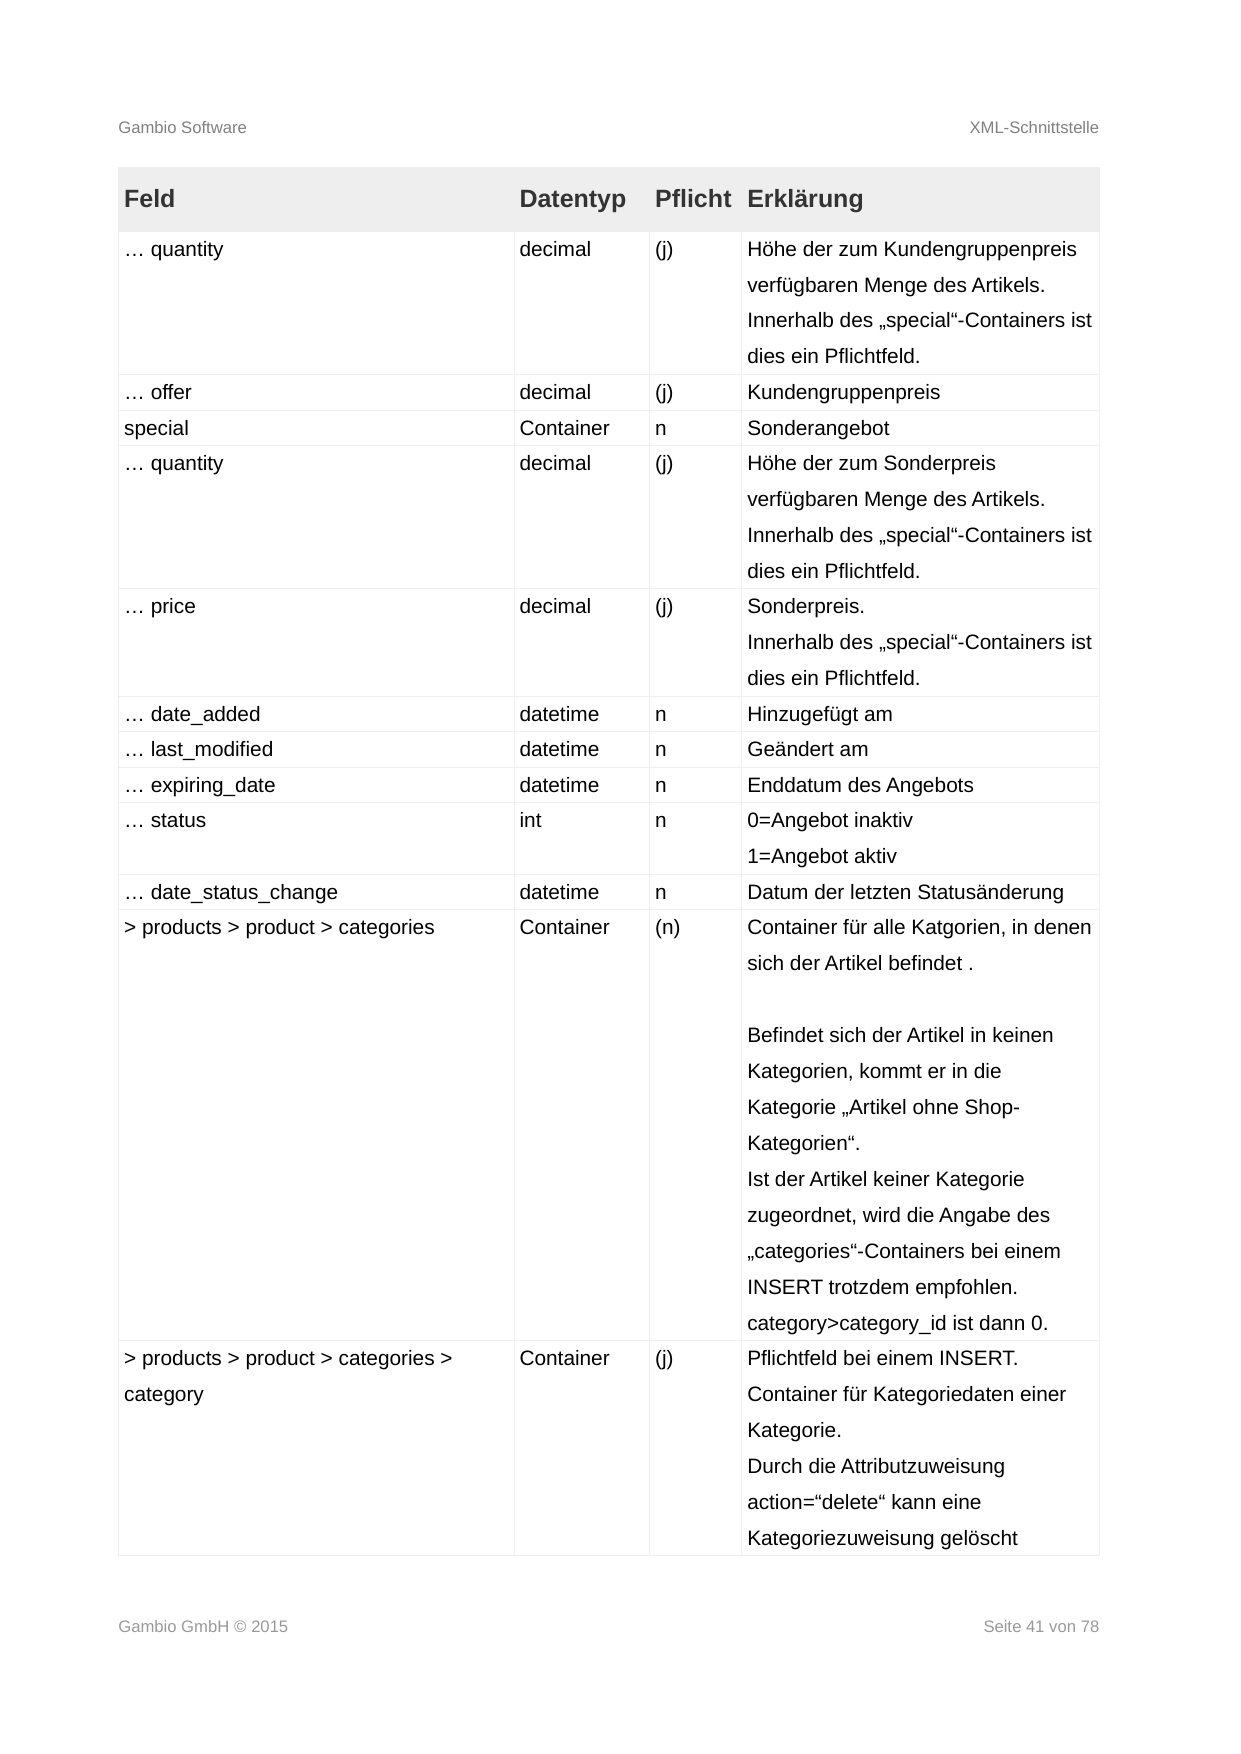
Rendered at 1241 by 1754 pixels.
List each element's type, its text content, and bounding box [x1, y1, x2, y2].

table_cell Container [515, 910, 649, 1340]
table_cell n [650, 875, 741, 909]
table_cell … quantity [119, 232, 514, 374]
table_cell … price [119, 589, 514, 696]
table_cell special [119, 411, 514, 445]
table_cell datetime [515, 732, 649, 767]
table_cell (j) [650, 232, 741, 374]
table_cell (j) [650, 375, 741, 409]
table_cell decimal [515, 446, 649, 588]
table_cell (j) [650, 1341, 741, 1555]
table_cell datetime [515, 875, 649, 909]
table_cell n [650, 803, 741, 874]
table_cell Container für alle Katgorien, in denen sich der Artikel befindet . Befindet sich der Artikel in keinen Kategorien, kommt er in die Kategorie „Artikel ohne Shop- Kategorien“. Ist der Artikel keiner Kategorie zugeordnet, wird die Angabe des „categories“-Containers bei einem INSERT trotzdem empfohlen. category>category_id ist dann 0. [742, 910, 1099, 1340]
table_cell Pflichtfeld bei einem INSERT. Container für Kategoriedaten einer Kategorie. Durch die Attributzuweisung action=“delete“ kann eine Kategoriezuweisung gelöscht [742, 1341, 1099, 1555]
table_cell … date_added [119, 697, 514, 731]
table_cell … offer [119, 375, 514, 409]
table_cell … status [119, 803, 514, 874]
table_cell … date_status_change [119, 875, 514, 909]
table_cell (n) [650, 910, 741, 1340]
table_cell datetime [515, 697, 649, 731]
table_cell … expiring_date [119, 768, 514, 802]
table_cell > products > product > categories [119, 910, 514, 1340]
table_cell 0=Angebot inaktiv 1=Angebot aktiv [742, 803, 1099, 874]
table_cell n [650, 732, 741, 767]
table_cell Höhe der zum Sonderpreis verfügbaren Menge des Artikels. Innerhalb des „special“-Containers ist dies ein Pflichtfeld. [742, 446, 1099, 588]
table_cell Kundengruppenpreis [742, 375, 1099, 409]
table_cell > products > product > categories > category [119, 1341, 514, 1555]
table_cell (j) [650, 589, 741, 696]
table_cell n [650, 768, 741, 802]
table_cell … last_modified [119, 732, 514, 767]
table_cell Höhe der zum Kundengruppenpreis verfügbaren Menge des Artikels. Innerhalb des „special“-Containers ist dies ein Pflichtfeld. [742, 232, 1099, 374]
table_cell Datum der letzten Statusänderung [742, 875, 1099, 909]
table_cell … quantity [119, 446, 514, 588]
table_header Feld [119, 168, 514, 231]
table_cell Container [515, 411, 649, 445]
table_header Erklärung [742, 168, 1099, 231]
table_cell (j) [650, 446, 741, 588]
table_cell Sonderpreis. Innerhalb des „special“-Containers ist dies ein Pflichtfeld. [742, 589, 1099, 696]
table_header Pflicht [650, 168, 741, 231]
table_cell Hinzugefügt am [742, 697, 1099, 731]
table_cell n [650, 411, 741, 445]
table_cell Sonderangebot [742, 411, 1099, 445]
table_cell int [515, 803, 649, 874]
table_cell datetime [515, 768, 649, 802]
table_cell Geändert am [742, 732, 1099, 767]
table_cell n [650, 697, 741, 731]
table_cell Enddatum des Angebots [742, 768, 1099, 802]
table_cell decimal [515, 375, 649, 409]
table_cell decimal [515, 589, 649, 696]
table_cell Container [515, 1341, 649, 1555]
table_header Datentyp [515, 168, 649, 231]
table_cell decimal [515, 232, 649, 374]
